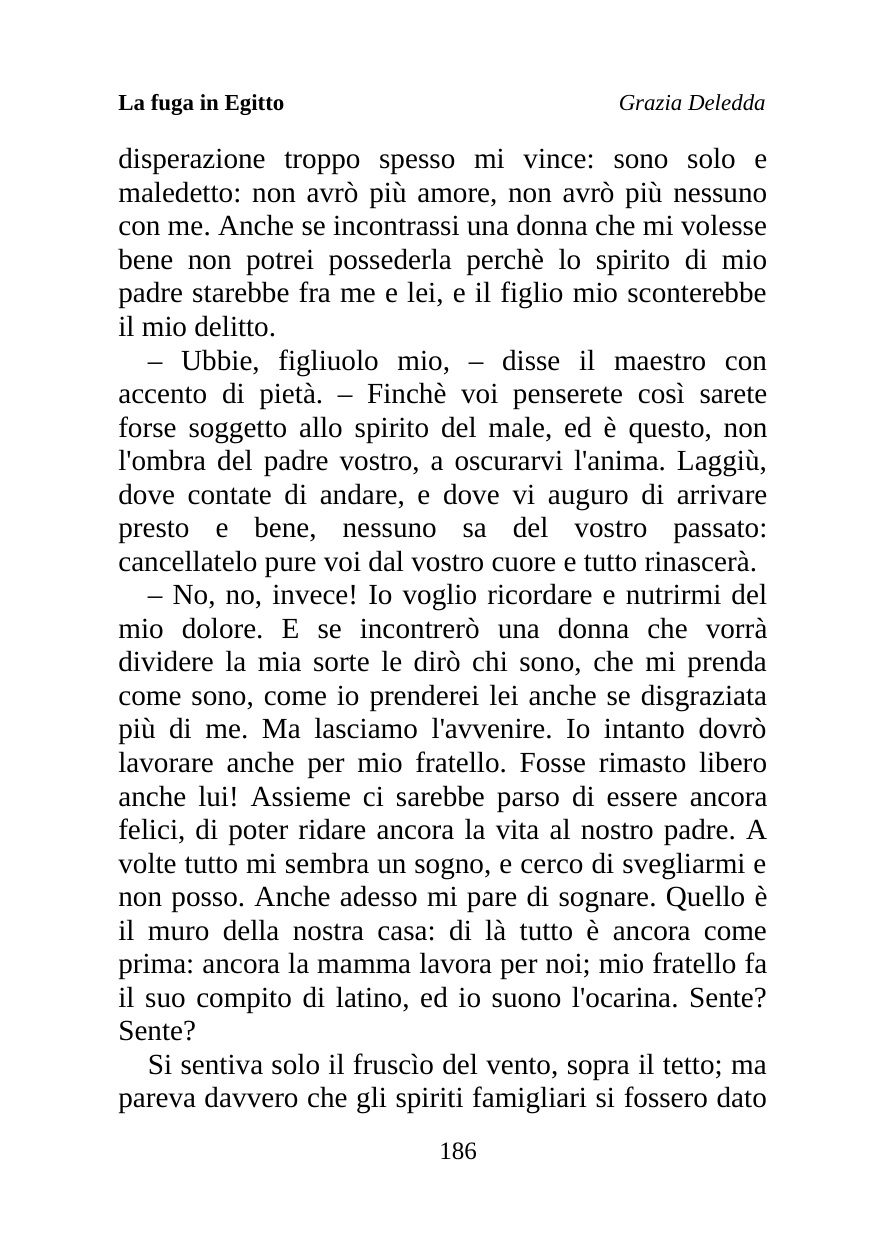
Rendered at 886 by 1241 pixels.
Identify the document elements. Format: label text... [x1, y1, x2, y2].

text Si sentiva solo il fruscìo del vento, sopra il tetto; ma pareva davvero che gli spiriti famigliari si fossero dato [118, 1047, 768, 1114]
text – No, no, invece! Io voglio ricordare e nutrirmi del mio dolore. E se incontrerò una donna che vorrà dividere la mia sorte le dirò chi sono, che mi prenda come sono, come io prenderei lei anche se disgraziata più di me. Ma lasciamo l'avvenire. Io intanto dovrò lavorare anche per mio fratello. Fosse rimasto libero anche lui! Assieme ci sarebbe parso di essere ancora felici, di poter ridare ancora la vita al nostro padre. A volte tutto mi sembra un sogno, e cerco di svegliarmi e non posso. Anche adesso mi pare di sognare. Quello è il muro della nostra casa: di là tutto è ancora come prima: ancora la mamma lavora per noi; mio fratello fa il suo compito di latino, ed io suono l'ocarina. Sente? Sente? [118, 577, 768, 1047]
text – Ubbie, figliuolo mio, – disse il maestro con accento di pietà. – Finchè voi penserete così sarete forse soggetto allo spirito del male, ed è questo, non l'ombra del padre vostro, a oscurarvi l'anima. Laggiù, dove contate di andare, e dove vi auguro di arrivare presto e bene, nessuno sa del vostro passato: cancellatelo pure voi dal vostro cuore e tutto rinascerà. [118, 343, 768, 577]
text disperazione troppo spesso mi vince: sono solo e maledetto: non avrò più amore, non avrò più nessuno con me. Anche se incontrassi una donna che mi volesse bene non potrei possederla perchè lo spirito di mio padre starebbe fra me e lei, e il figlio mio sconterebbe il mio delitto. [118, 141, 768, 343]
